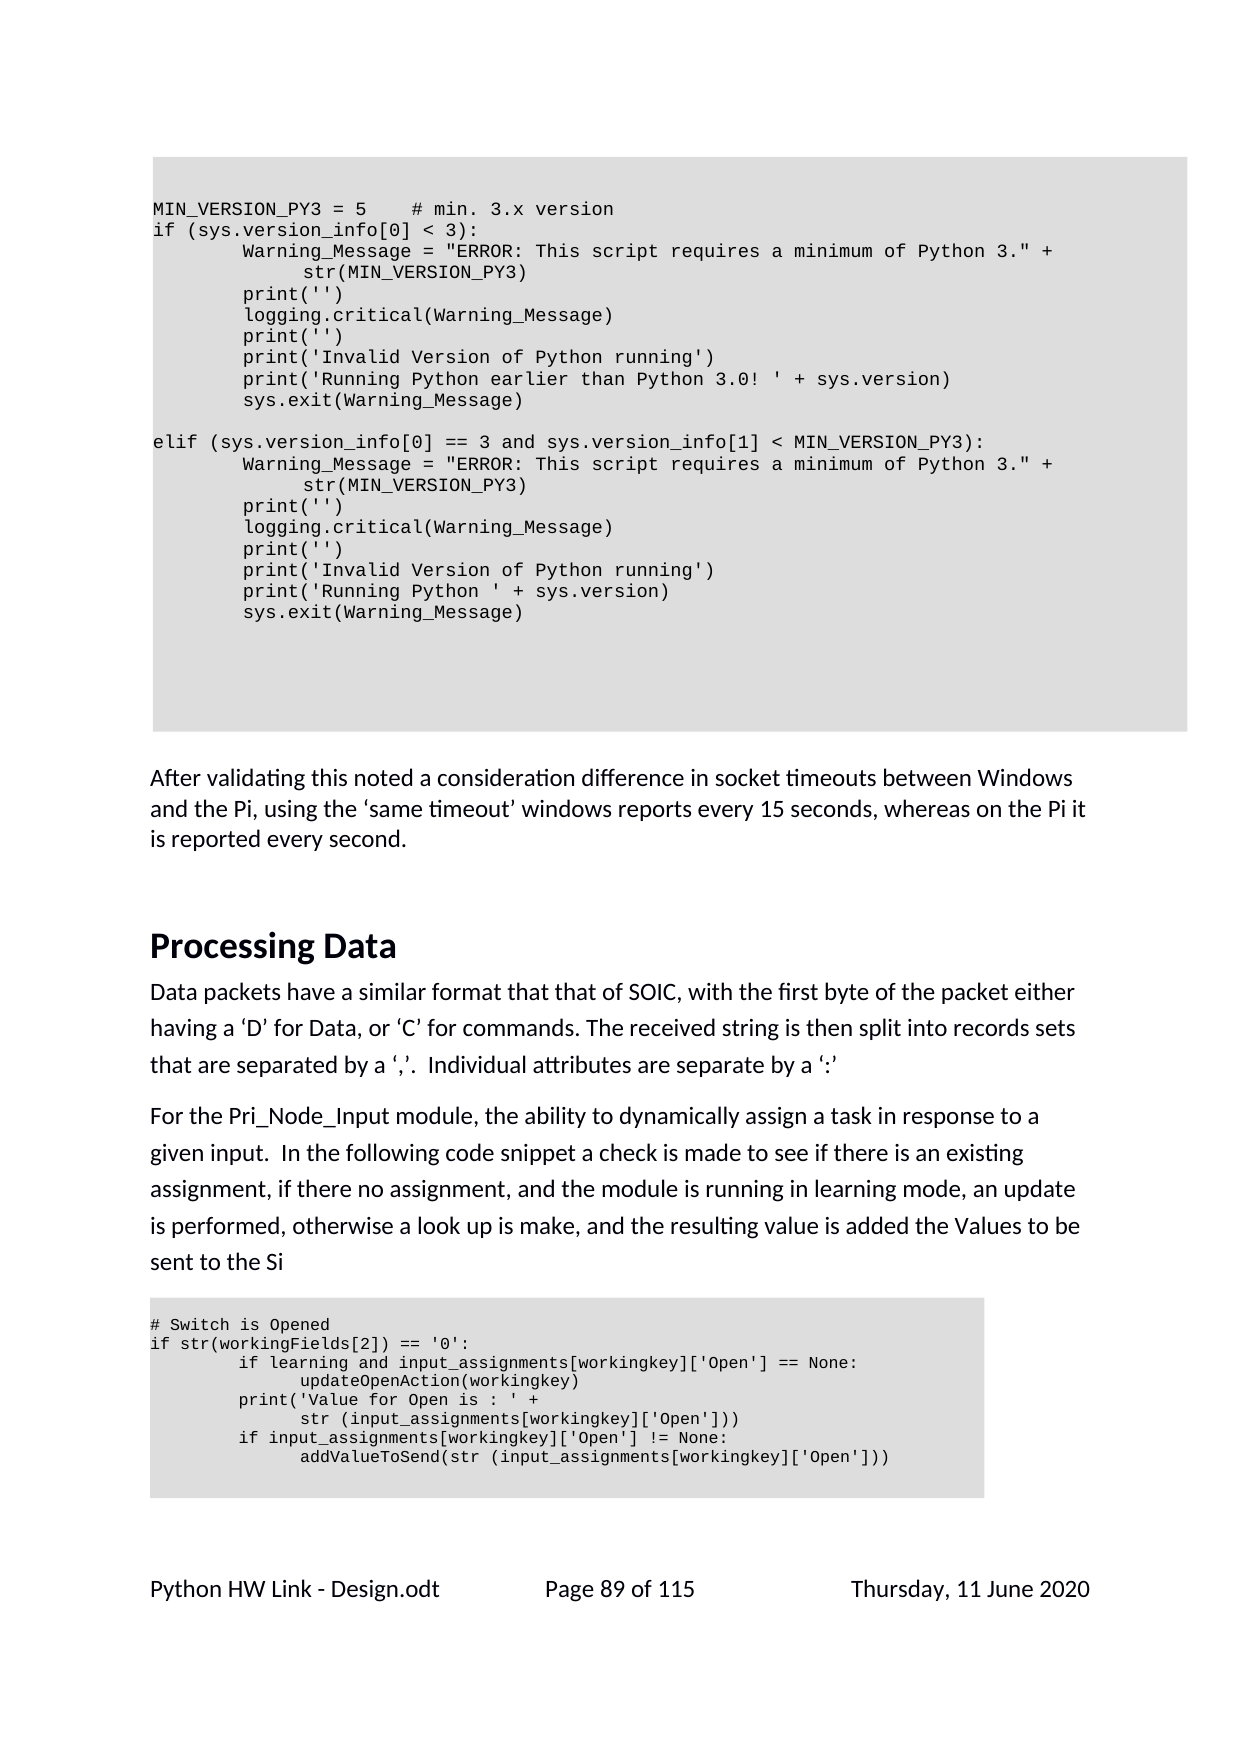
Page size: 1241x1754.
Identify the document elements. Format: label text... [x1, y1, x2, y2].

text For the Pri_Node_Input module, the ability to dynamically assign a task in response to a given input. In the following code snippet a check is made to see if there is an existing assignment, if there no assignment, and the module is running in learning mode, an update is performed, otherwise a look up is make, and the resulting value is added the Values to be sent to the Si [150, 1100, 1090, 1277]
text After validating this noted a consideration difference in socket timeouts between Windows and the Pi, using the ‘same timeout’ windows reports every 15 seconds, whereas on the Pi it is reported every second. [150, 762, 1090, 854]
text Data packets have a similar format that that of SOIC, with the first byte of the packet either having a ‘D’ for Data, or ‘C’ for commands. The received string is then split into records sets that are separated by a ‘,’. Individual attributes are separate by a ‘:’ [150, 976, 1090, 1079]
subtitle Processing Data [150, 922, 1090, 968]
